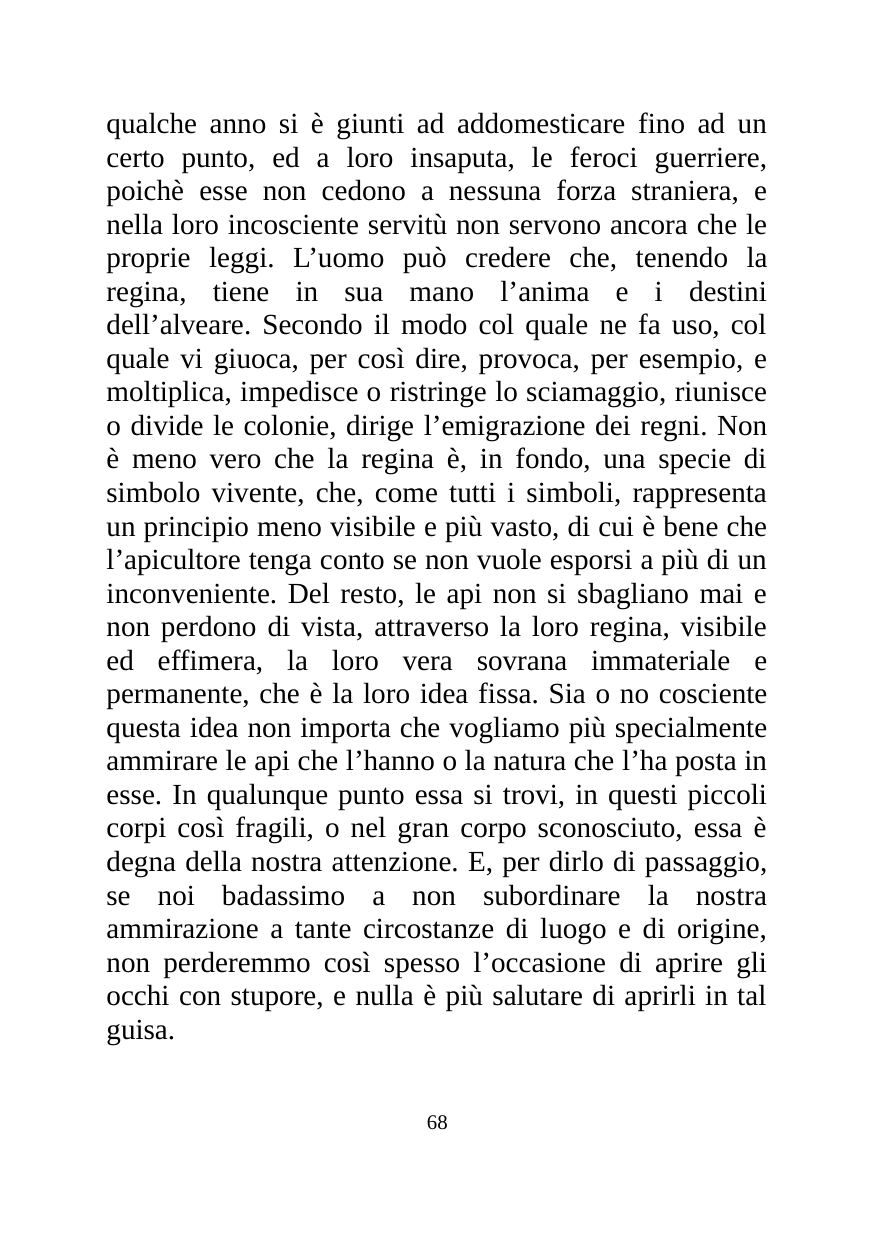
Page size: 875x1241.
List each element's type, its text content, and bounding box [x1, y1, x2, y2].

text qualche anno si è giunti ad addomesticare fino ad un certo punto, ed a loro insaputa, le feroci guerriere, poichè esse non cedono a nessuna forza straniera, e nella loro incosciente servitù non servono ancora che le proprie leggi. L’uomo può credere che, tenendo la regina, tiene in sua mano l’anima e i destini dell’alveare. Secondo il modo col quale ne fa uso, col quale vi giuoca, per così dire, provoca, per esempio, e moltiplica, impedisce o ristringe lo sciamaggio, riunisce o divide le colonie, dirige l’emigrazione dei regni. Non è meno vero che la regina è, in fondo, una specie di simbolo vivente, che, come tutti i simboli, rappresenta un principio meno visibile e più vasto, di cui è bene che l’apicultore tenga conto se non vuole esporsi a più di un inconveniente. Del resto, le api non si sbagliano mai e non perdono di vista, attraverso la loro regina, visibile ed effimera, la loro vera sovrana immateriale e permanente, che è la loro idea fissa. Sia o no cosciente questa idea non importa che vogliamo più specialmente ammirare le api che l’hanno o la natura che l’ha posta in esse. In qualunque punto essa si trovi, in questi piccoli corpi così fragili, o nel gran corpo sconosciuto, essa è degna della nostra attenzione. E, per dirlo di passaggio, se noi badassimo a non subordinare la nostra ammirazione a tante circostanze di luogo e di origine, non perderemmo così spesso l’occasione di aprire gli occhi con stupore, e nulla è più salutare di aprirli in tal guisa. [106, 106, 768, 1045]
